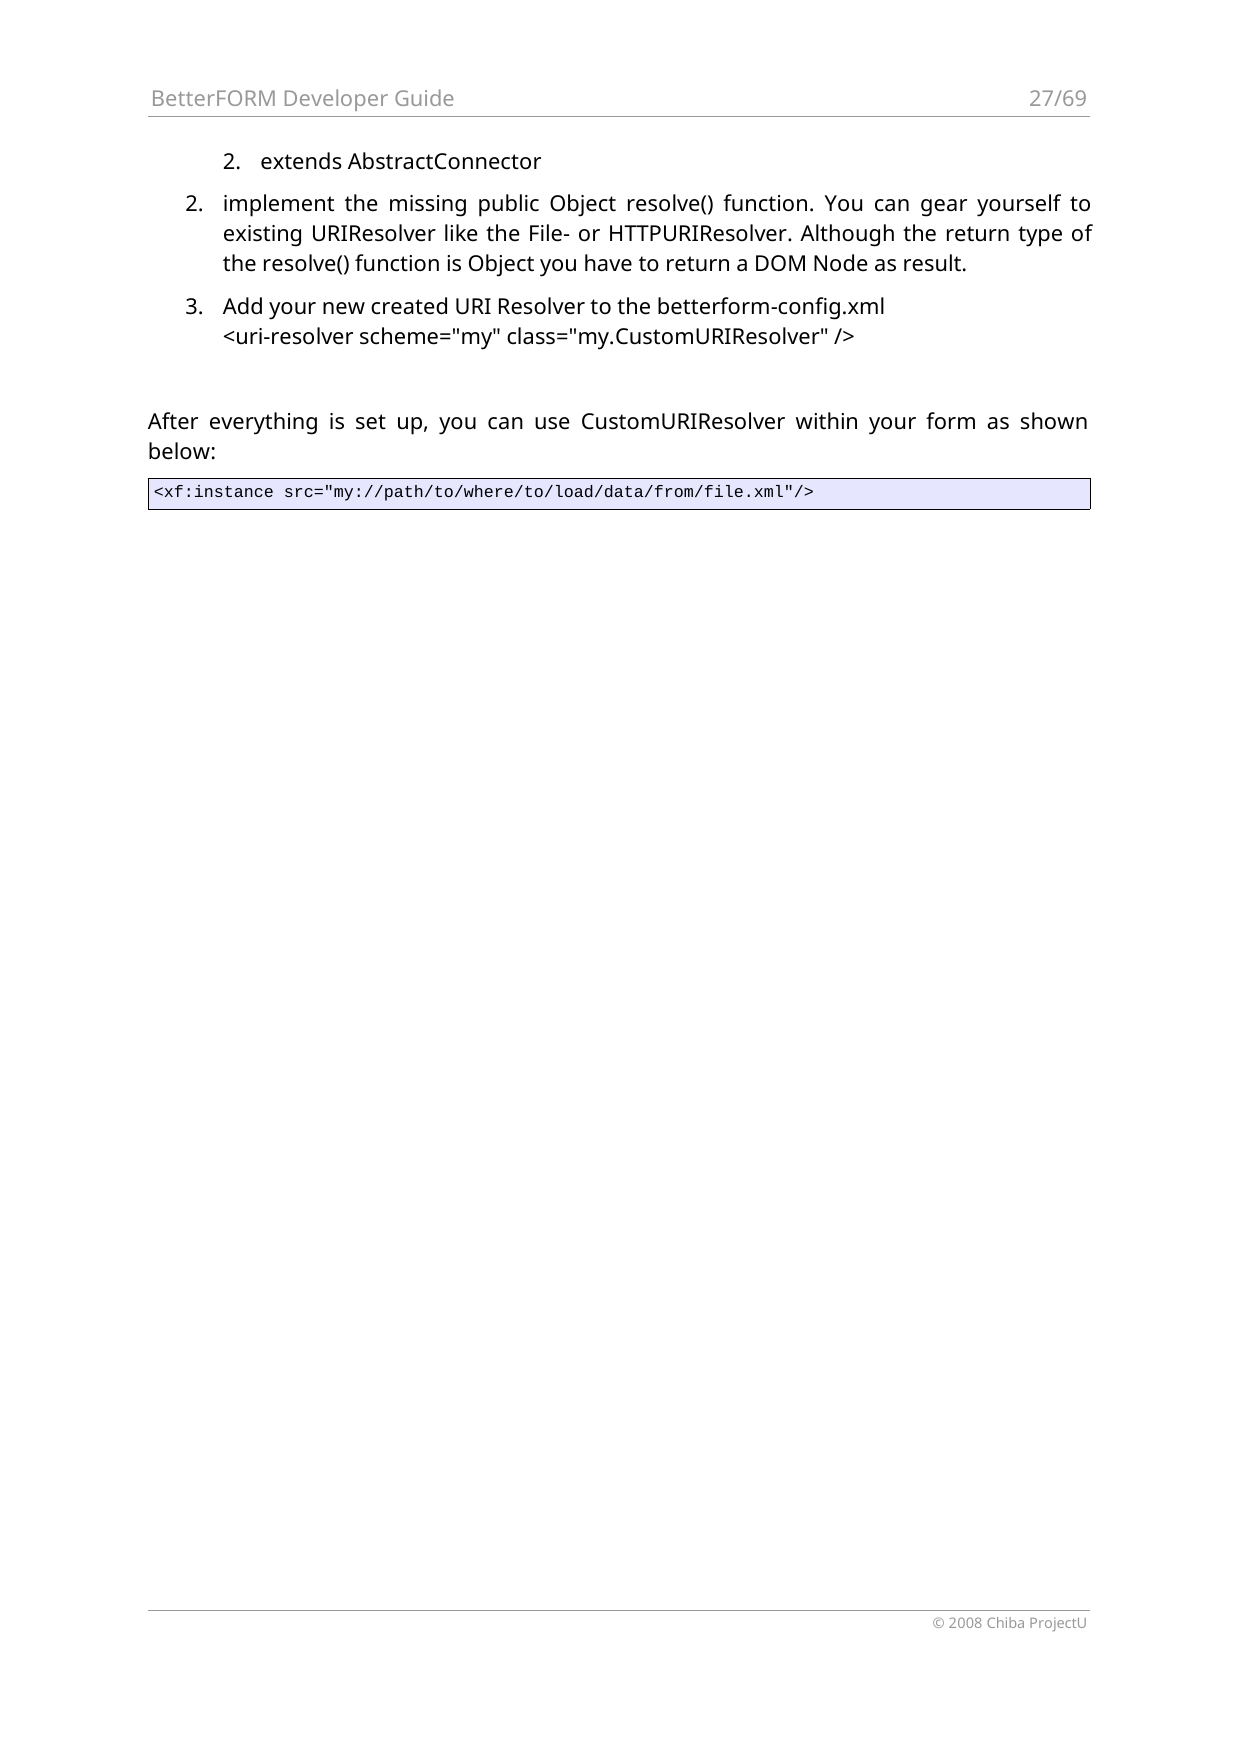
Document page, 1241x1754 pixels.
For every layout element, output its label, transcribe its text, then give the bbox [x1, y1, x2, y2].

list implement the missing public Object resolve() function. You can gear yourself to existing URIResolver like the File- or HTTPURIResolver. Although the return type of the resolve() function is Object you have to return a DOM Node as result. [185, 188, 1093, 278]
text <xf:instance src="my://path/to/where/to/load/data/from/file.xml"/> [149, 479, 1090, 509]
list Add your new created URI Resolver to the betterform-config.xml <uri-resolver scheme="my" class="my.CustomURIResolver" /> [185, 291, 1093, 351]
list extends AbstractConnector [223, 146, 1093, 176]
text After everything is set up, you can use CustomURIResolver within your form as shown below: [148, 406, 1090, 466]
